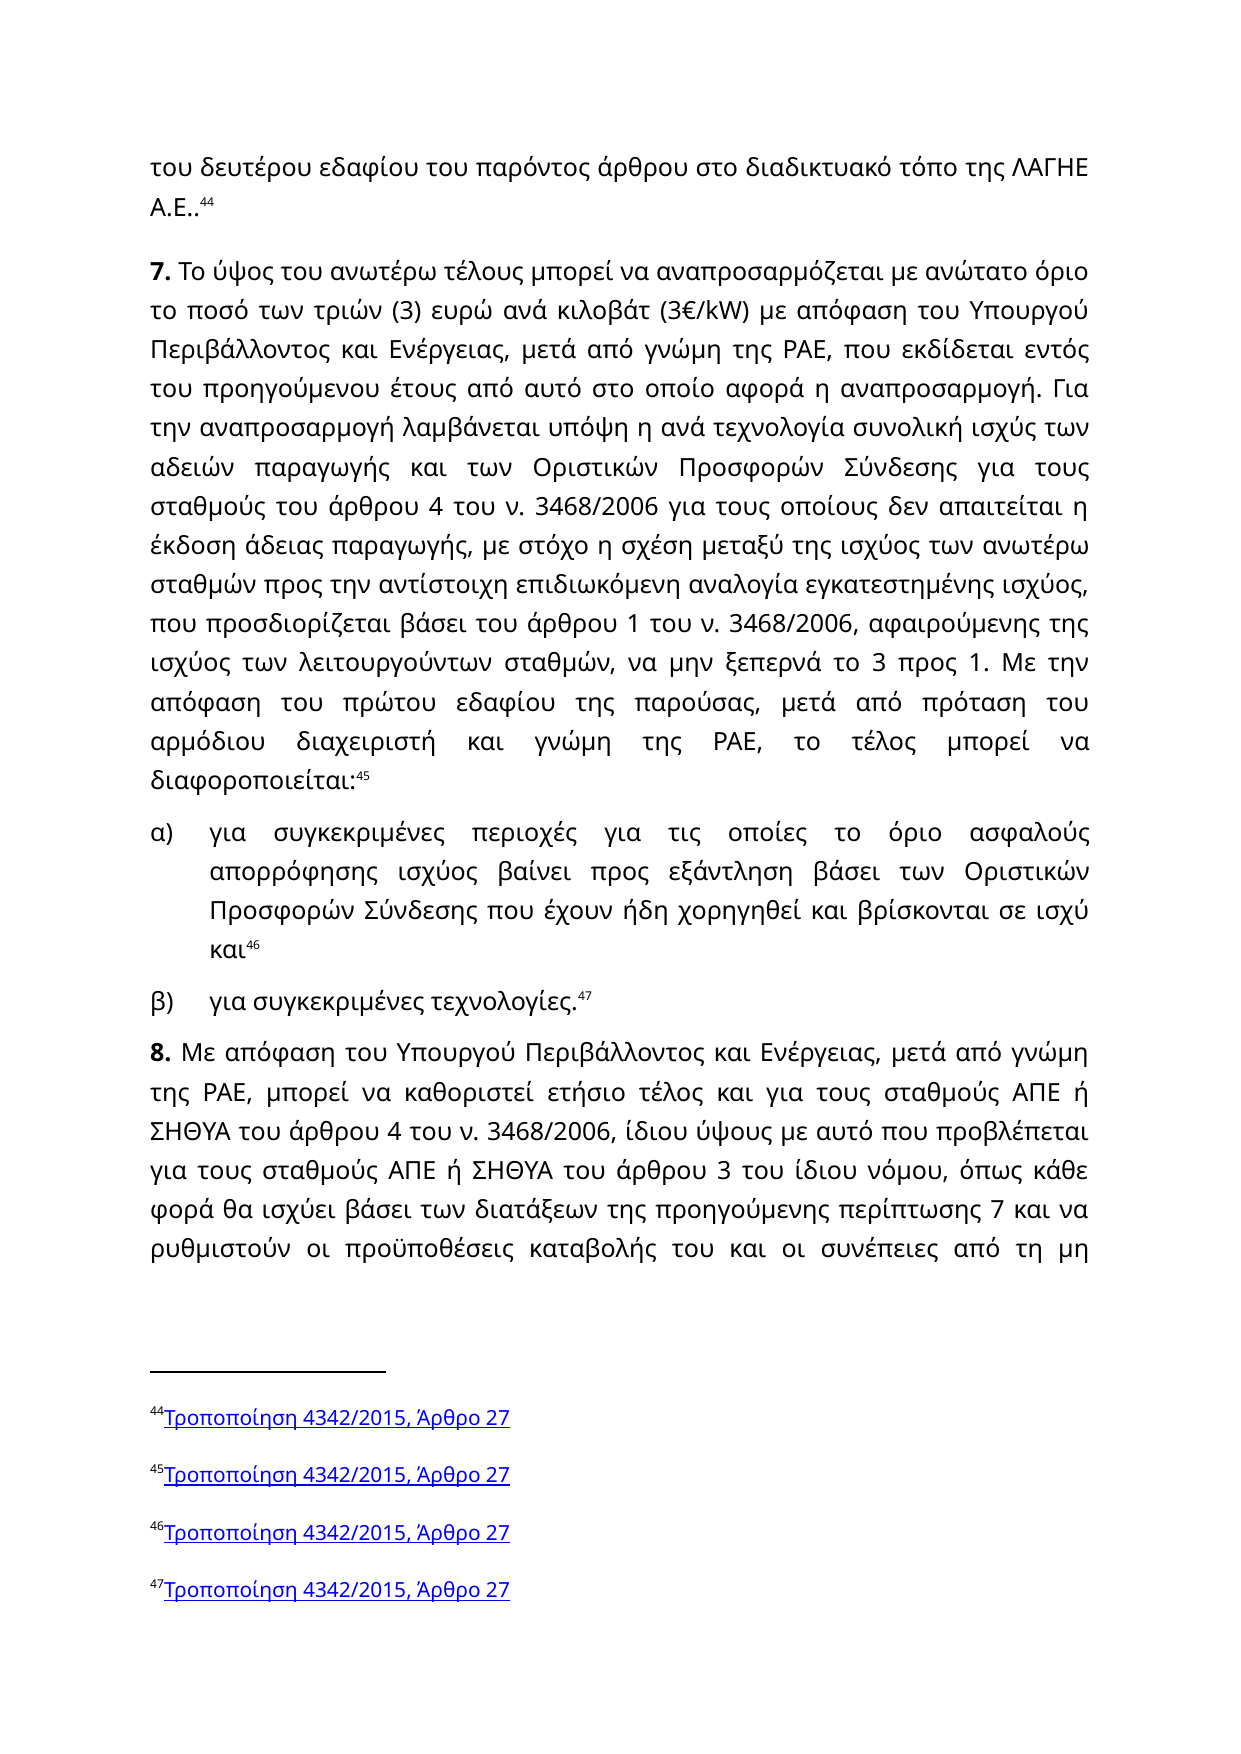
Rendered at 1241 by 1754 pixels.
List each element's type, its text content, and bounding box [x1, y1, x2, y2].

text του δευτέρου εδαφίου του παρόντος άρθρου στο διαδικτυακό τόπο της ΛΑΓΗΕ Α.Ε.. [150, 150, 1090, 223]
text 7. Το ύψος του ανωτέρω τέλους μπορεί να αναπροσαρμόζεται με ανώτατο όριο το ποσό των τριών (3) ευρώ ανά κιλοβάτ (3€/kW) με απόφαση του Υπουργού Περιβάλλοντος και Ενέργειας, μετά από γνώμη της ΡΑΕ, που εκδίδεται εντός του προηγούμενου έτους από αυτό στο οποίο αφορά η αναπροσαρμογή. Για την αναπροσαρμογή λαμβάνεται υπόψη η ανά τεχνολογία συνολική ισχύς των αδειών παραγωγής και των Οριστικών Προσφορών Σύνδεσης για τους σταθμούς του άρθρου 4 του ν. 3468/2006 για τους οποίους δεν απαιτείται η έκδοση άδειας παραγωγής, με στόχο η σχέση μεταξύ της ισχύος των ανωτέρω σταθμών προς την αντίστοιχη επιδιωκόμενη αναλογία εγκατεστημένης ισχύος, που προσδιορίζεται βάσει του άρθρου 1 του ν. 3468/2006, αφαιρούμενης της ισχύος των λειτουργούντων σταθμών, να μην ξεπερνά το 3 προς 1. Με την απόφαση του πρώτου εδαφίου της παρούσας, μετά από πρόταση του αρμόδιου διαχειριστή και γνώμη της ΡΑΕ, το τέλος μπορεί να διαφοροποιείται: [150, 253, 1090, 797]
text Τροποποίηση 4342/2015, Άρθρο 27 [150, 1518, 1090, 1546]
list β) για συγκεκριμένες τεχνολογίες. [150, 983, 1090, 1017]
text Τροποποίηση 4342/2015, Άρθρο 27 [150, 1576, 1090, 1604]
text Τροποποίηση 4342/2015, Άρθρο 27 [150, 1403, 1090, 1431]
text 8. Με απόφαση του Υπουργού Περιβάλλοντος και Ενέργειας, μετά από γνώμη της ΡΑΕ, μπορεί να καθοριστεί ετήσιο τέλος και για τους σταθμούς ΑΠΕ ή ΣΗΘΥΑ του άρθρου 4 του ν. 3468/2006, ίδιου ύψους με αυτό που προβλέπεται για τους σταθμούς ΑΠΕ ή ΣΗΘΥΑ του άρθρου 3 του ίδιου νόμου, όπως κάθε φορά θα ισχύει βάσει των διατάξεων της προηγούμενης περίπτωσης 7 και να ρυθμιστούν οι προϋποθέσεις καταβολής του και οι συνέπειες από τη μη [150, 1035, 1090, 1265]
text Τροποποίηση 4342/2015, Άρθρο 27 [150, 1460, 1090, 1489]
list α) για συγκεκριμένες περιοχές για τις οποίες το όριο ασφαλούς απορρόφησης ισχύος βαίνει προς εξάντληση βάσει των Οριστικών Προσφορών Σύνδεσης που έχουν ήδη χορηγηθεί και βρίσκονται σε ισχύ και [150, 814, 1090, 966]
